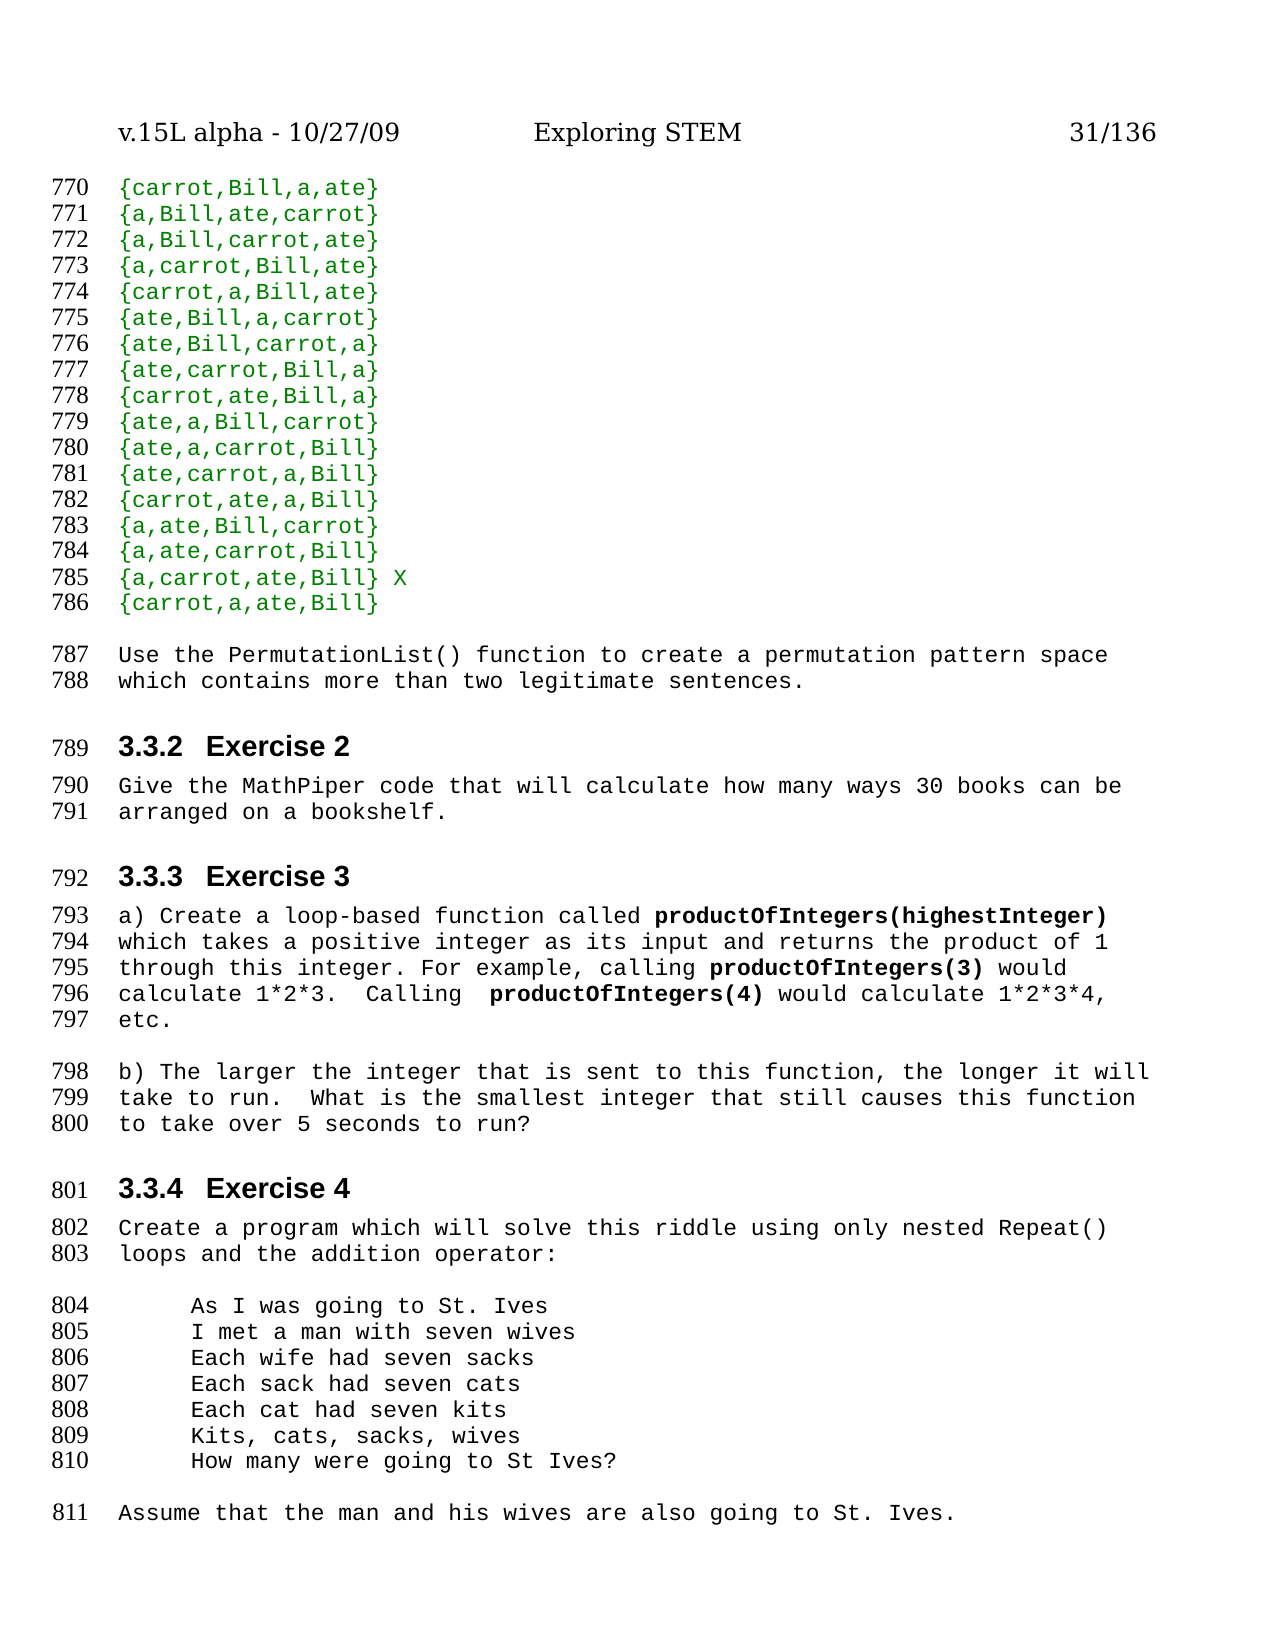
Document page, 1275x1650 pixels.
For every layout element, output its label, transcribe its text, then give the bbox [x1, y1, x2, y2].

subtitle Exercise 3 [118, 859, 1157, 892]
text {carrot,Bill,a,ate} [118, 177, 1157, 203]
text {a,carrot,Bill,ate} [118, 254, 1157, 281]
text Give the MathPiper code that will calculate how many ways 30 books can be arranged on a bookshelf. [118, 774, 1157, 826]
text {a,carrot,ate,Bill} X [118, 566, 1157, 592]
text {a,Bill,ate,carrot} [118, 203, 1157, 229]
text Kits, cats, sacks, wives [191, 1424, 1157, 1450]
text Each cat had seven kits [191, 1398, 1157, 1424]
text Use the PermutationList() function to create a permutation pattern space which contains more than two legitimate sentences. [118, 644, 1157, 696]
text a) Create a loop-based function called productOfIntegers(highestInteger) which takes a positive integer as its input and returns the product of 1 through this integer. For example, calling productOfIntegers(3) would calculate 1*2*3. Calling productOfIntegers(4) would calculate 1*2*3*4, etc. [118, 904, 1157, 1034]
subtitle Exercise 2 [118, 728, 1157, 762]
text {ate,carrot,a,Bill} [118, 462, 1157, 488]
text {ate,carrot,Bill,a} [118, 358, 1157, 384]
text How many were going to St Ives? [191, 1450, 1157, 1476]
text {ate,a,carrot,Bill} [118, 436, 1157, 462]
text {carrot,ate,a,Bill} [118, 488, 1157, 514]
text {carrot,a,Bill,ate} [118, 281, 1157, 306]
text {carrot,a,ate,Bill} [118, 592, 1157, 618]
text {ate,a,Bill,carrot} [118, 410, 1157, 436]
text {a,ate,carrot,Bill} [118, 540, 1157, 566]
text {carrot,ate,Bill,a} [118, 384, 1157, 410]
text {ate,Bill,carrot,a} [118, 332, 1157, 358]
text Create a program which will solve this riddle using only nested Repeat() loops and the addition operator: [118, 1216, 1157, 1268]
text I met a man with seven wives [191, 1320, 1157, 1346]
text Each wife had seven sacks [191, 1346, 1157, 1372]
text b) The larger the integer that is sent to this function, the longer it will take to run. What is the smallest integer that still causes this function to take over 5 seconds to run? [118, 1060, 1157, 1138]
text {ate,Bill,a,carrot} [118, 306, 1157, 332]
text As I was going to St. Ives [191, 1294, 1157, 1320]
text Each sack had seven cats [191, 1372, 1157, 1398]
subtitle Exercise 4 [118, 1171, 1157, 1204]
text Assume that the man and his wives are also going to St. Ives. [118, 1502, 1157, 1528]
text {a,ate,Bill,carrot} [118, 514, 1157, 540]
text {a,Bill,carrot,ate} [118, 229, 1157, 254]
